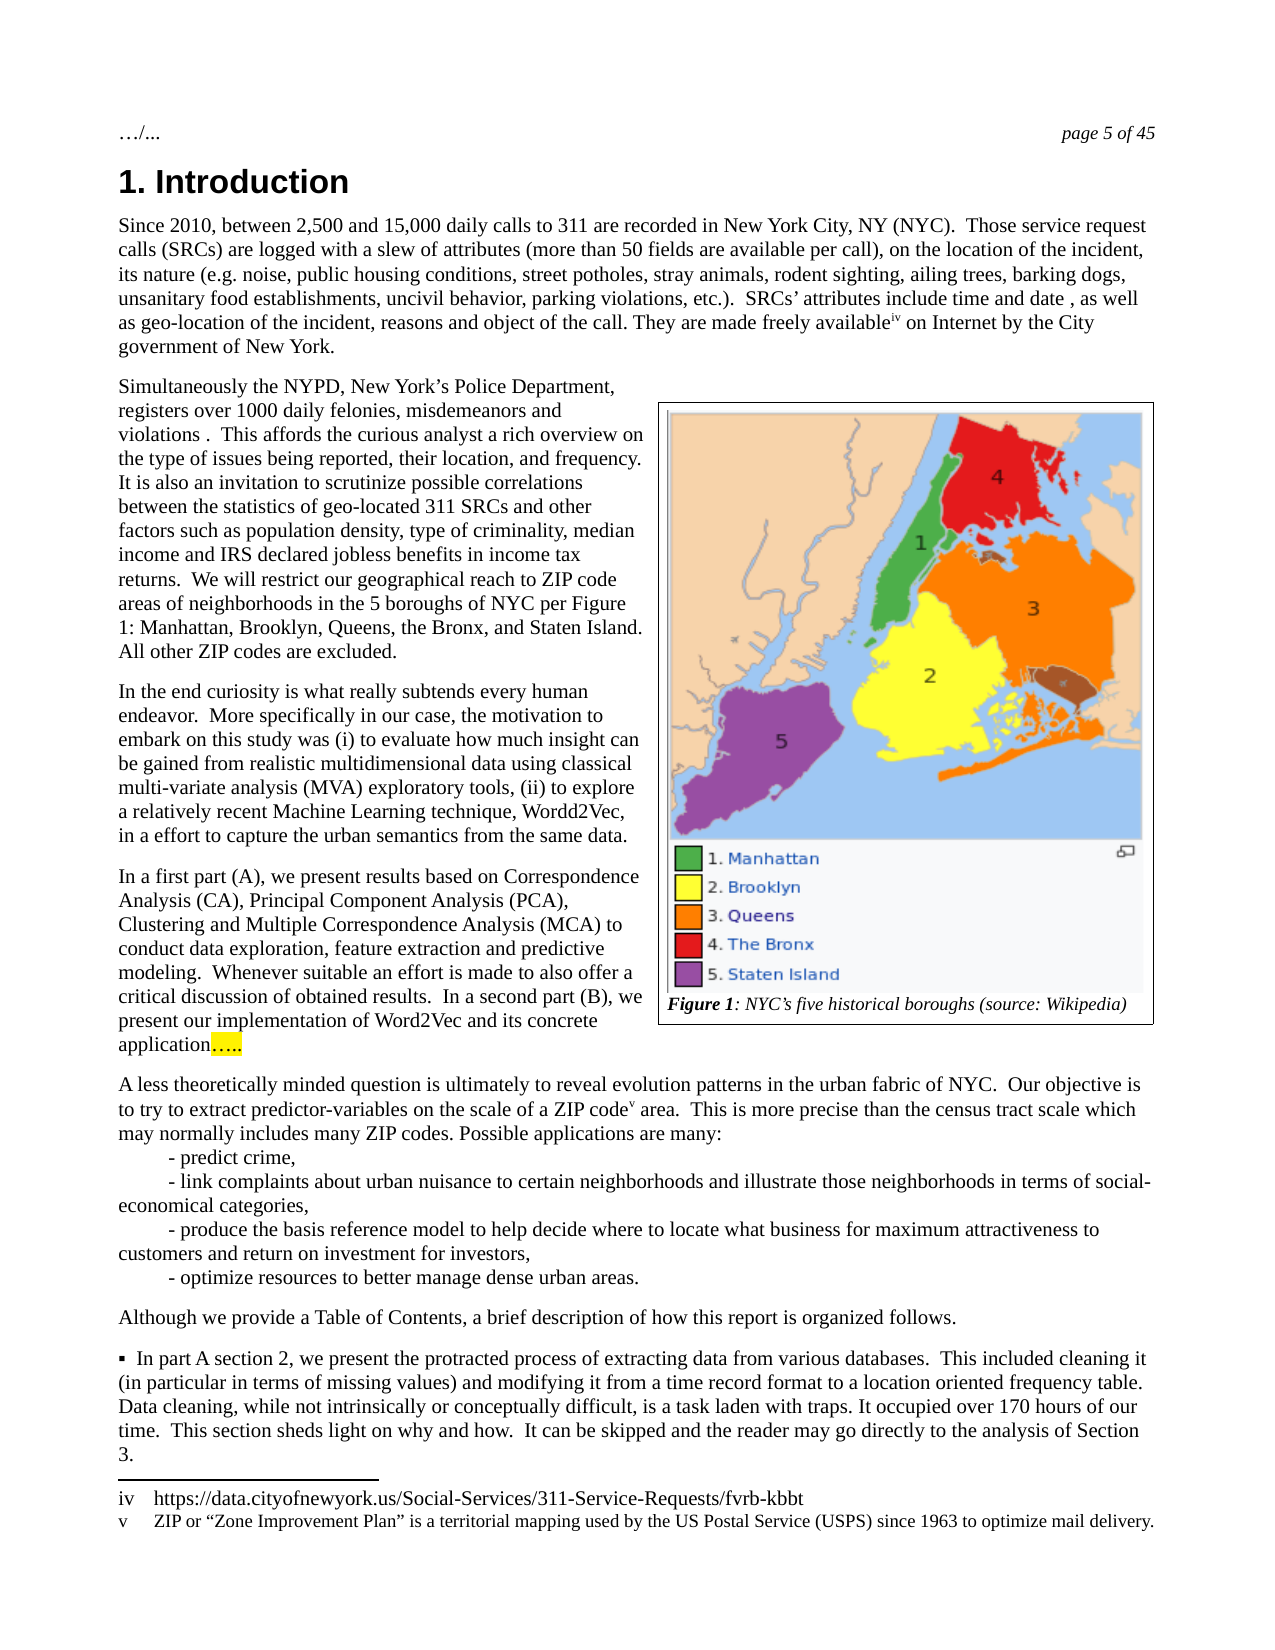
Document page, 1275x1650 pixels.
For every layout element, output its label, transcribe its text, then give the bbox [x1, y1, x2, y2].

text [659, 403, 1153, 1024]
text Although we provide a Table of Contents, a brief description of how this report is organized follows. [118, 1305, 1157, 1329]
text A less theoretically minded question is ultimately to reveal evolution patterns in the urban fabric of NYC. Our objective is to try to extract predictor-variables on the scale of a ZIP code area. This is more precise than the census tract scale which may normally includes many ZIP codes. Possible applications are many: - predict crime, - link complaints about urban nuisance to certain neighborhoods and illustrate those neighborhoods in terms of social-economical categories, - produce the basis reference model to help decide where to locate what business for maximum attractiveness to customers and return on investment for investors, - optimize resources to better manage dense urban areas. [118, 1072, 1157, 1289]
text In a first part (A), we present results based on Correspondence Analysis (CA), Principal Component Analysis (PCA), Clustering and Multiple Correspondence Analysis (MCA) to conduct data exploration, feature extraction and predictive modeling. Whenever suitable an effort is made to also offer a critical discussion of obtained results. In a second part (B), we present our implementation of Word2Vec and its concrete application….. [118, 864, 1157, 1056]
text Since 2010, between 2,500 and 15,000 daily calls to 311 are recorded in New York City, NY (NYC). Those service request calls (SRCs) are logged with a slew of attributes (more than 50 fields are available per call), on the location of the incident, its nature (e.g. noise, public housing conditions, street potholes, stray animals, rodent sighting, ailing trees, barking dogs, unsanitary food establishments, uncivil behavior, parking violations, etc.). SRCs’ attributes include time and date , as well as geo-location of the incident, reasons and object of the call. They are made freely available on Internet by the City government of New York. [118, 213, 1157, 358]
text In the end curiosity is what really subtends every human endeavor. More specifically in our case, the motivation to embark on this study was (i) to evaluate how much insight can be gained from realistic multidimensional data using classical multi-variate analysis (MVA) exploratory tools, (ii) to explore a relatively recent Machine Learning technique, Wordd2Vec, in a effort to capture the urban semantics from the same data. [118, 679, 658, 847]
text https://data.cityofnewyork.us/Social-Services/311-Service-Requests/fvrb-kbbt [118, 1486, 1157, 1510]
text Simultaneously the NYPD, New York’s Police Department, registers over 1000 daily felonies, misdemeanors and violations . This affords the curious analyst a rich overview on the type of issues being reported, their location, and frequency. It is also an invitation to scrutinize possible correlations between the statistics of geo-located 311 SRCs and other factors such as population density, type of criminality, median income and IRS declared jobless benefits in income tax returns. We will restrict our geographical reach to ZIP code areas of neighborhoods in the 5 boroughs of NYC per Figure 1: Manhattan, Brooklyn, Queens, the Bronx, and Staten Island. All other ZIP codes are excluded. [118, 374, 1157, 663]
text Figure 1: NYC’s five historical boroughs (source: Wikipedia) [667, 993, 1144, 1014]
picture [667, 410, 1144, 993]
subtitle 1. Introduction [118, 162, 1157, 201]
text ZIP or “Zone Improvement Plan” is a territorial mapping used by the US Postal Service (USPS) since 1963 to optimize mail delivery. [118, 1510, 1157, 1532]
text ▪ In part A section 2, we present the protracted process of extracting data from various databases. This included cleaning it (in particular in terms of missing values) and modifying it from a time record format to a location oriented frequency table. Data cleaning, while not intrinsically or conceptually difficult, is a task laden with traps. It occupied over 170 hours of our time. This section sheds light on why and how. It can be skipped and the reader may go directly to the analysis of Section 3. [118, 1346, 1157, 1466]
